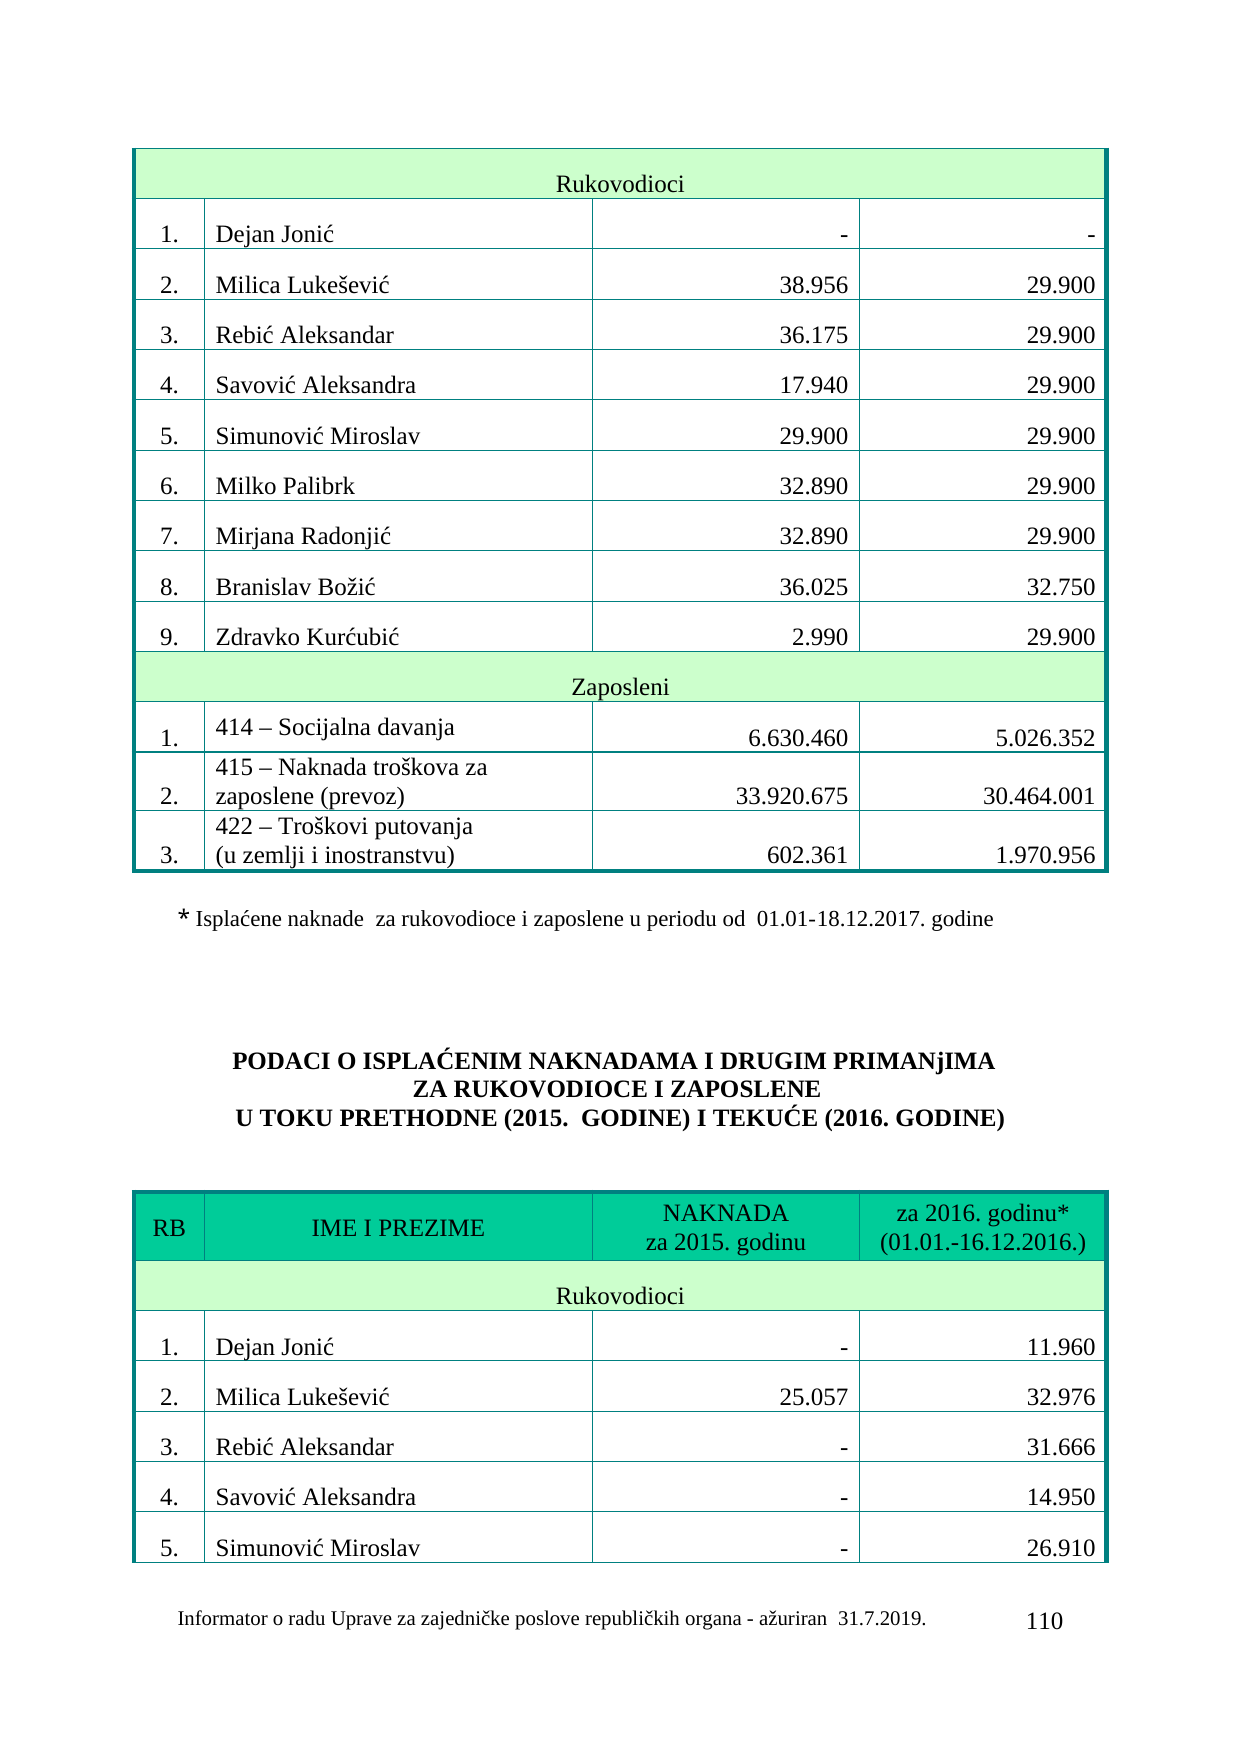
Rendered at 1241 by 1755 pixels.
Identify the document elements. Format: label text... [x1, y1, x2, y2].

table_cell Savović Aleksandra [205, 350, 592, 399]
table_cell - [593, 199, 859, 248]
table_cell 2.990 [593, 602, 859, 651]
table_cell 14.950 [860, 1462, 1104, 1511]
text PODACI O ISPLAĆENIM NAKNADAMA I DRUGIM PRIMANјIMA [177, 1046, 1063, 1074]
table_cell 26.910 [860, 1512, 1104, 1562]
table_cell 29.900 [860, 501, 1104, 550]
text * Isplaćene naknade za rukovodioce i zaposlene u periodu od 01.01-18.12.2017. godine [177, 902, 1063, 933]
table_cell Simunović Miroslav [205, 400, 592, 449]
table_cell - [593, 1311, 859, 1360]
table_cell Dejan Jonić [205, 199, 592, 248]
table_cell 25.057 [593, 1361, 859, 1411]
table_cell 6. [136, 451, 204, 500]
table_cell 4. [136, 350, 204, 399]
table_cell 29.900 [860, 451, 1104, 500]
table_cell 9. [136, 602, 204, 651]
table_cell 422 – Troškovi putovanja (u zemlјi i inostranstvu) [205, 811, 592, 868]
table_cell 4. [136, 1462, 204, 1511]
table_header IME I PREZIME [205, 1194, 592, 1260]
table_cell 1. [136, 1311, 204, 1360]
table_cell 5.026.352 [860, 702, 1104, 751]
table_cell 33.920.675 [593, 753, 859, 810]
table_cell 36.175 [593, 300, 859, 349]
table_cell Milica Lukešević [205, 1361, 592, 1411]
table_cell 5. [136, 400, 204, 449]
table_cell 3. [136, 300, 204, 349]
table_cell Milica Lukešević [205, 249, 592, 299]
table_cell 1.970.956 [860, 811, 1104, 868]
table_cell 1. [136, 199, 204, 248]
table_cell Savović Aleksandra [205, 1462, 592, 1511]
table_cell Simunović Miroslav [205, 1512, 592, 1562]
table_cell 29.900 [860, 350, 1104, 399]
table_cell 30.464.001 [860, 753, 1104, 810]
table_cell 17.940 [593, 350, 859, 399]
table_cell 32.750 [860, 551, 1104, 601]
table_cell Rukovodioci [136, 1261, 1104, 1310]
table_cell 32.976 [860, 1361, 1104, 1411]
table_cell 32.890 [593, 501, 859, 550]
table_cell 5. [136, 1512, 204, 1562]
table_cell 8. [136, 551, 204, 601]
table_cell 29.900 [860, 300, 1104, 349]
table_cell 3. [136, 811, 204, 868]
table_cell Dejan Jonić [205, 1311, 592, 1360]
table_header za 2016. godinu* (01.01.-16.12.2016.) [860, 1194, 1104, 1260]
table_header NAKNADA za 2015. godinu [593, 1194, 859, 1260]
table_cell 11.960 [860, 1311, 1104, 1360]
table_cell 6.630.460 [593, 702, 859, 751]
table_cell Zaposleni [136, 652, 1104, 701]
text U TOKU PRETHODNE (2015. GODINE) I TEKUĆE (2016. GODINE) [177, 1103, 1063, 1132]
table_cell - [593, 1512, 859, 1562]
table_cell Zdravko Kurćubić [205, 602, 592, 651]
table_cell 414 – Socijalna davanja [205, 702, 592, 751]
table_cell 602.361 [593, 811, 859, 868]
table_header RB [136, 1194, 204, 1260]
table_cell 31.666 [860, 1412, 1104, 1461]
table_cell 1. [136, 702, 204, 751]
table_cell 29.900 [593, 400, 859, 449]
table_cell 2. [136, 753, 204, 810]
table_cell Rebić Aleksandar [205, 300, 592, 349]
table_cell - [860, 199, 1104, 248]
table_cell 2. [136, 1361, 204, 1411]
table_cell Milko Palibrk [205, 451, 592, 500]
table_cell Rukovodioci [136, 149, 1104, 198]
table_cell 32.890 [593, 451, 859, 500]
table_cell Mirjana Radonjić [205, 501, 592, 550]
table_cell Branislav Božić [205, 551, 592, 601]
table_cell 3. [136, 1412, 204, 1461]
table_cell 38.956 [593, 249, 859, 299]
table_cell 2. [136, 249, 204, 299]
table_cell - [593, 1412, 859, 1461]
table_cell 29.900 [860, 249, 1104, 299]
table_cell 29.900 [860, 602, 1104, 651]
table_cell - [593, 1462, 859, 1511]
table_cell Rebić Aleksandar [205, 1412, 592, 1461]
table_cell 36.025 [593, 551, 859, 601]
table_cell 7. [136, 501, 204, 550]
table_cell 415 – Naknada troškova za zaposlene (prevoz) [205, 753, 592, 810]
text ZA RUKOVODIOCE I ZAPOSLENE [177, 1074, 1063, 1103]
table_cell 29.900 [860, 400, 1104, 449]
